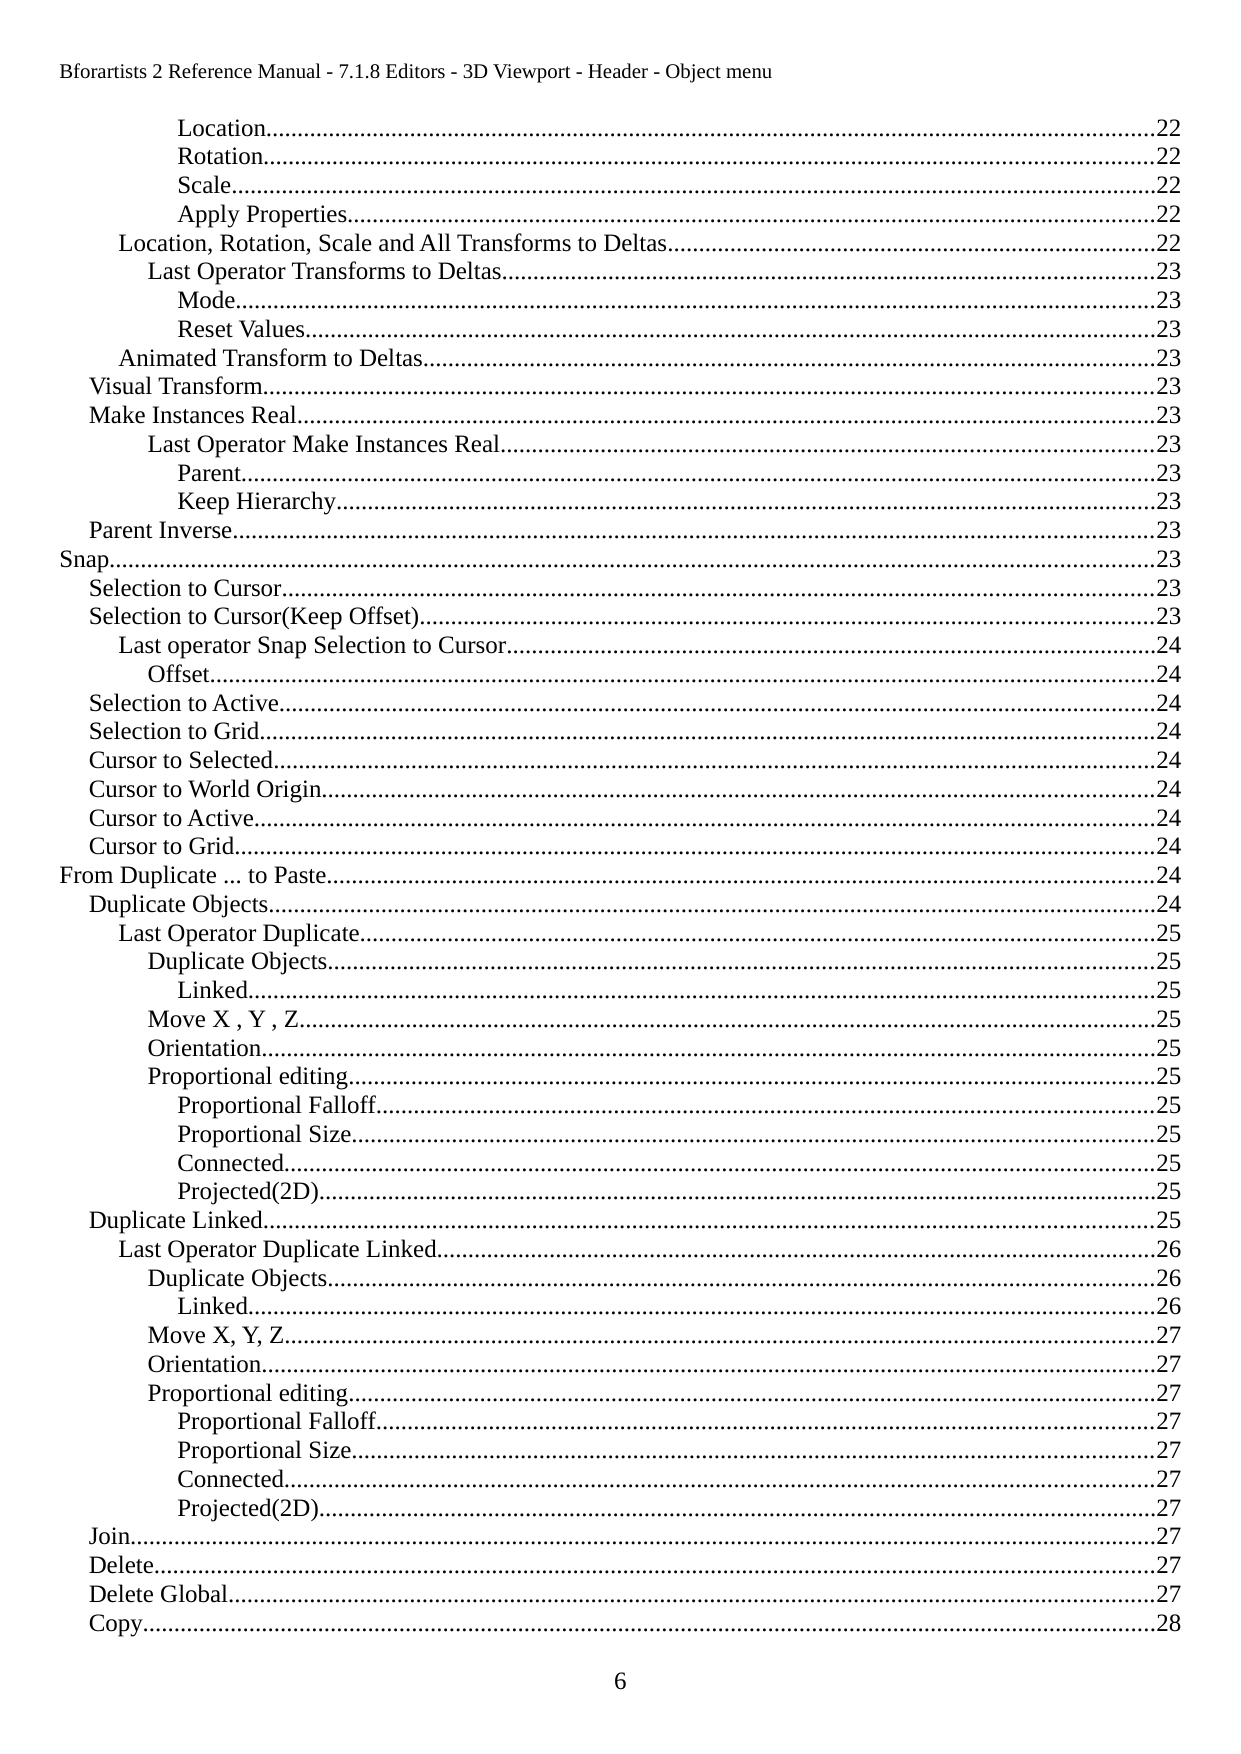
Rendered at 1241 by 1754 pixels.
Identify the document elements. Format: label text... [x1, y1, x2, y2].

text Proportional editing 27 [147, 1378, 1181, 1406]
text Last Operator Make Instances Real 23 [147, 429, 1181, 458]
text Cursor to Selected 24 [88, 745, 1181, 774]
text From Duplicate ... to Paste 24 [59, 860, 1181, 889]
text Duplicate Linked 25 [88, 1205, 1181, 1234]
text Connected 27 [177, 1464, 1181, 1493]
text Move X, Y, Z 27 [147, 1320, 1181, 1349]
text Duplicate Objects 25 [147, 946, 1181, 975]
text Last Operator Duplicate Linked 26 [118, 1234, 1181, 1263]
text Parent 23 [177, 458, 1181, 486]
text Scale 22 [177, 170, 1181, 199]
text Selection to Active 24 [88, 688, 1181, 716]
text Snap 23 [59, 544, 1181, 573]
text Last Operator Duplicate 25 [118, 918, 1181, 946]
text Orientation 27 [147, 1349, 1181, 1378]
text Delete 27 [88, 1550, 1181, 1579]
text Visual Transform 23 [88, 371, 1181, 400]
text Projected(2D) 25 [177, 1176, 1181, 1205]
text Join 27 [88, 1521, 1181, 1550]
text Keep Hierarchy 23 [177, 486, 1181, 515]
text Location, Rotation, Scale and All Transforms to Deltas 22 [118, 228, 1181, 256]
text Mode 23 [177, 285, 1181, 314]
text Delete Global 27 [88, 1579, 1181, 1608]
text Animated Transform to Deltas 23 [118, 343, 1181, 371]
text Cursor to Active 24 [88, 803, 1181, 831]
text Copy 28 [88, 1608, 1181, 1636]
text Location 22 [177, 113, 1181, 141]
text Orientation 25 [147, 1033, 1181, 1061]
text Reset Values 23 [177, 314, 1181, 343]
text Move X , Y , Z 25 [147, 1004, 1181, 1033]
text Proportional editing 25 [147, 1061, 1181, 1090]
text Make Instances Real 23 [88, 400, 1181, 429]
text Rotation 22 [177, 141, 1181, 170]
text Parent Inverse 23 [88, 515, 1181, 544]
text Connected 25 [177, 1148, 1181, 1176]
text Selection to Cursor 23 [88, 573, 1181, 601]
text Projected(2D) 27 [177, 1493, 1181, 1521]
text Cursor to Grid 24 [88, 831, 1181, 860]
text Offset 24 [147, 659, 1181, 688]
text Linked 26 [177, 1291, 1181, 1320]
text Proportional Falloff 25 [177, 1090, 1181, 1119]
text Cursor to World Origin 24 [88, 774, 1181, 803]
text Duplicate Objects 24 [88, 889, 1181, 918]
text Proportional Size 27 [177, 1435, 1181, 1464]
text Selection to Cursor(Keep Offset) 23 [88, 601, 1181, 630]
text Duplicate Objects 26 [147, 1263, 1181, 1291]
text Proportional Size 25 [177, 1119, 1181, 1148]
text Linked 25 [177, 975, 1181, 1004]
text Apply Properties 22 [177, 199, 1181, 228]
text Proportional Falloff 27 [177, 1406, 1181, 1435]
text Last Operator Transforms to Deltas 23 [147, 256, 1181, 285]
text Selection to Grid 24 [88, 716, 1181, 745]
text Last operator Snap Selection to Cursor 24 [118, 630, 1181, 659]
